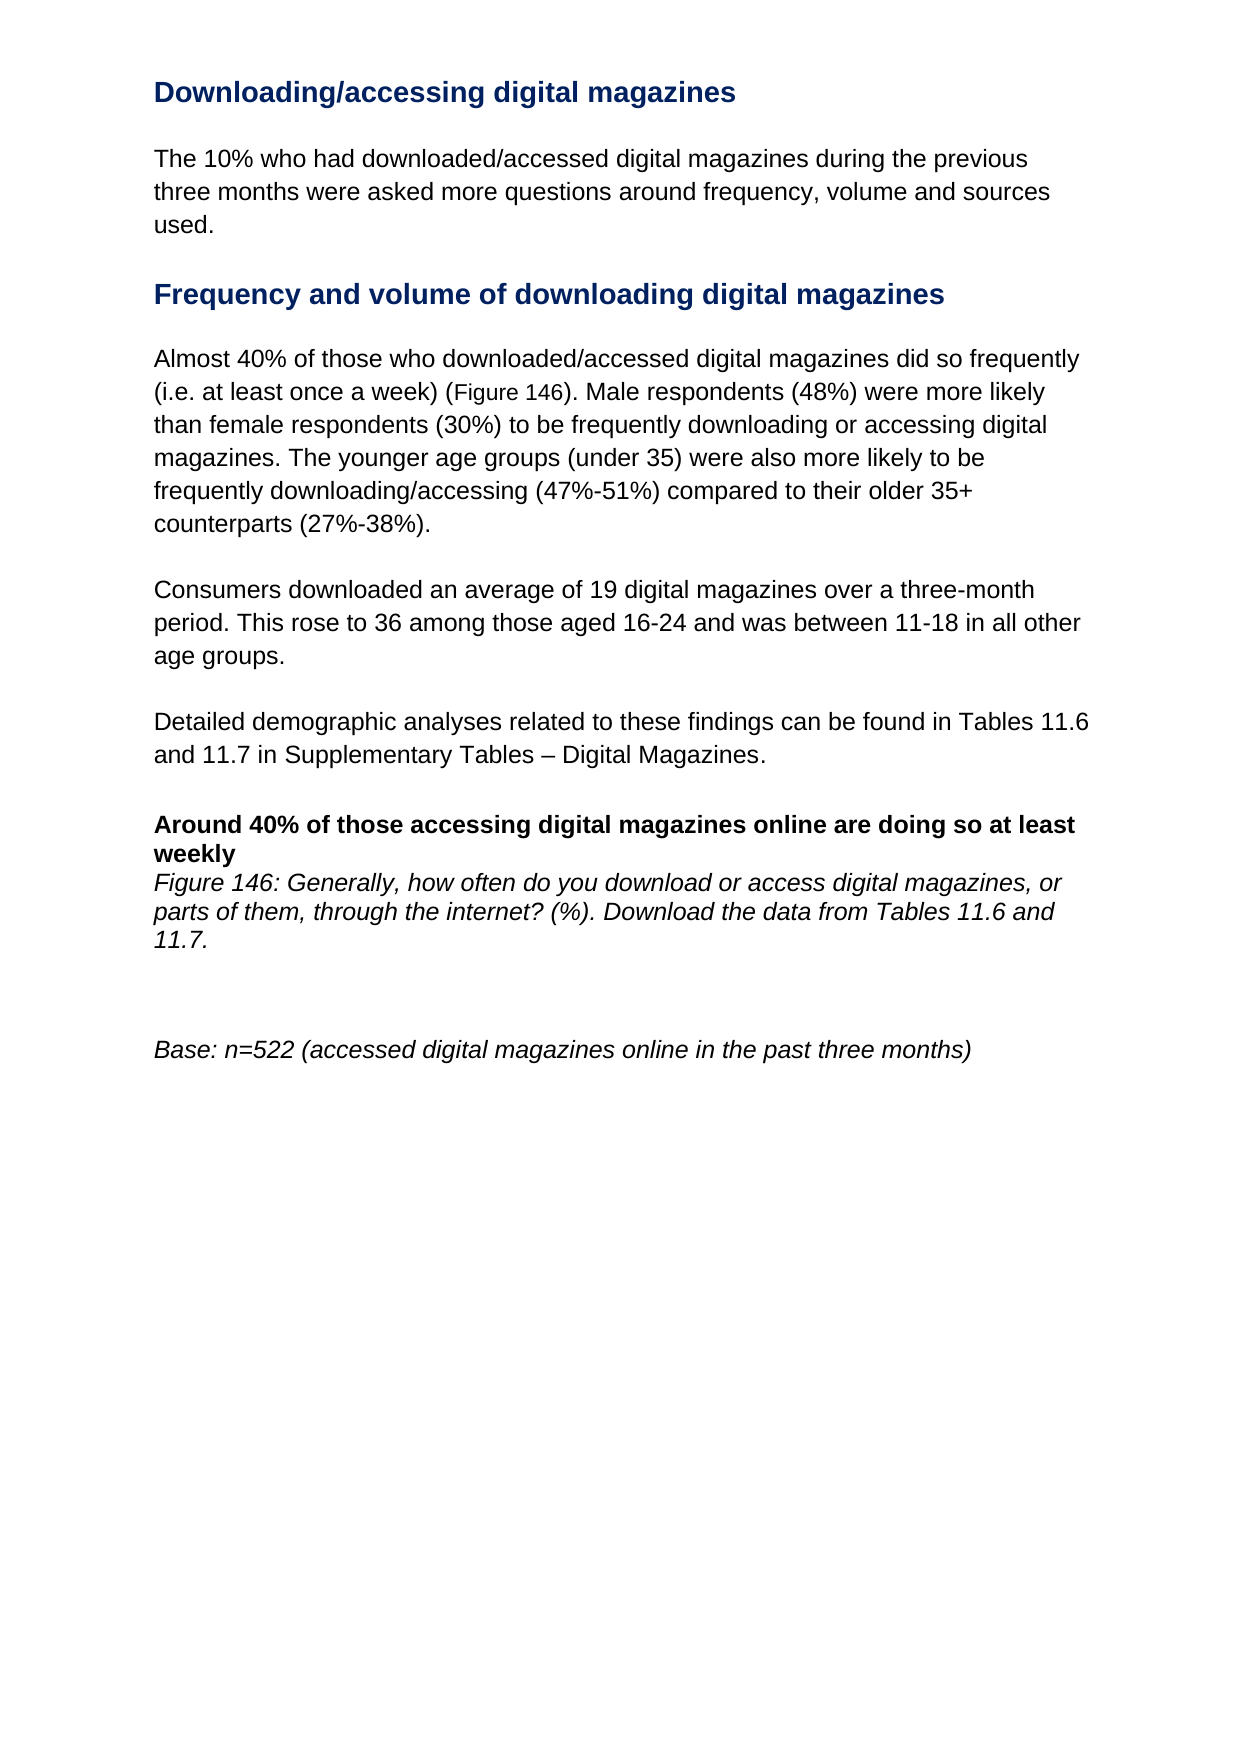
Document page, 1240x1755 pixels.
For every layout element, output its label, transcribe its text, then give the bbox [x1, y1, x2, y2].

text Figure 146: Generally, how often do you download or access digital magazines, or parts of them, through the internet? (%). Download the data from Tables 11.6 and 11.7. [153, 868, 1089, 954]
subtitle Around 40% of those accessing digital magazines online are doing so at least weekly [153, 810, 1089, 868]
text Consumers downloaded an average of 19 digital magazines over a three-month period. This rose to 36 among those aged 16-24 and was between 11-18 in all other age groups. [153, 575, 1089, 670]
text Base: n=522 (accessed digital magazines online in the past three months) [153, 1035, 1089, 1064]
text The 10% who had downloaded/accessed digital magazines during the previous three months were asked more questions around frequency, volume and sources used. [153, 144, 1089, 238]
subtitle Frequency and volume of downloading digital magazines [153, 277, 1089, 311]
subtitle Downloading/accessing digital magazines [153, 75, 1089, 108]
text Almost 40% of those who downloaded/accessed digital magazines did so frequently (i.e. at least once a week) (Figure 146). Male respondents (48%) were more likely than female respondents (30%) to be frequently downloading or accessing digital magazines. The younger age groups (under 35) were also more likely to be frequently downloading/accessing (47%-51%) compared to their older 35+ counterparts (27%-38%). [153, 344, 1089, 538]
text Detailed demographic analyses related to these findings can be found in Tables 11.6 and 11.7 in Supplementary Tables – Digital Magazines. [153, 707, 1101, 769]
